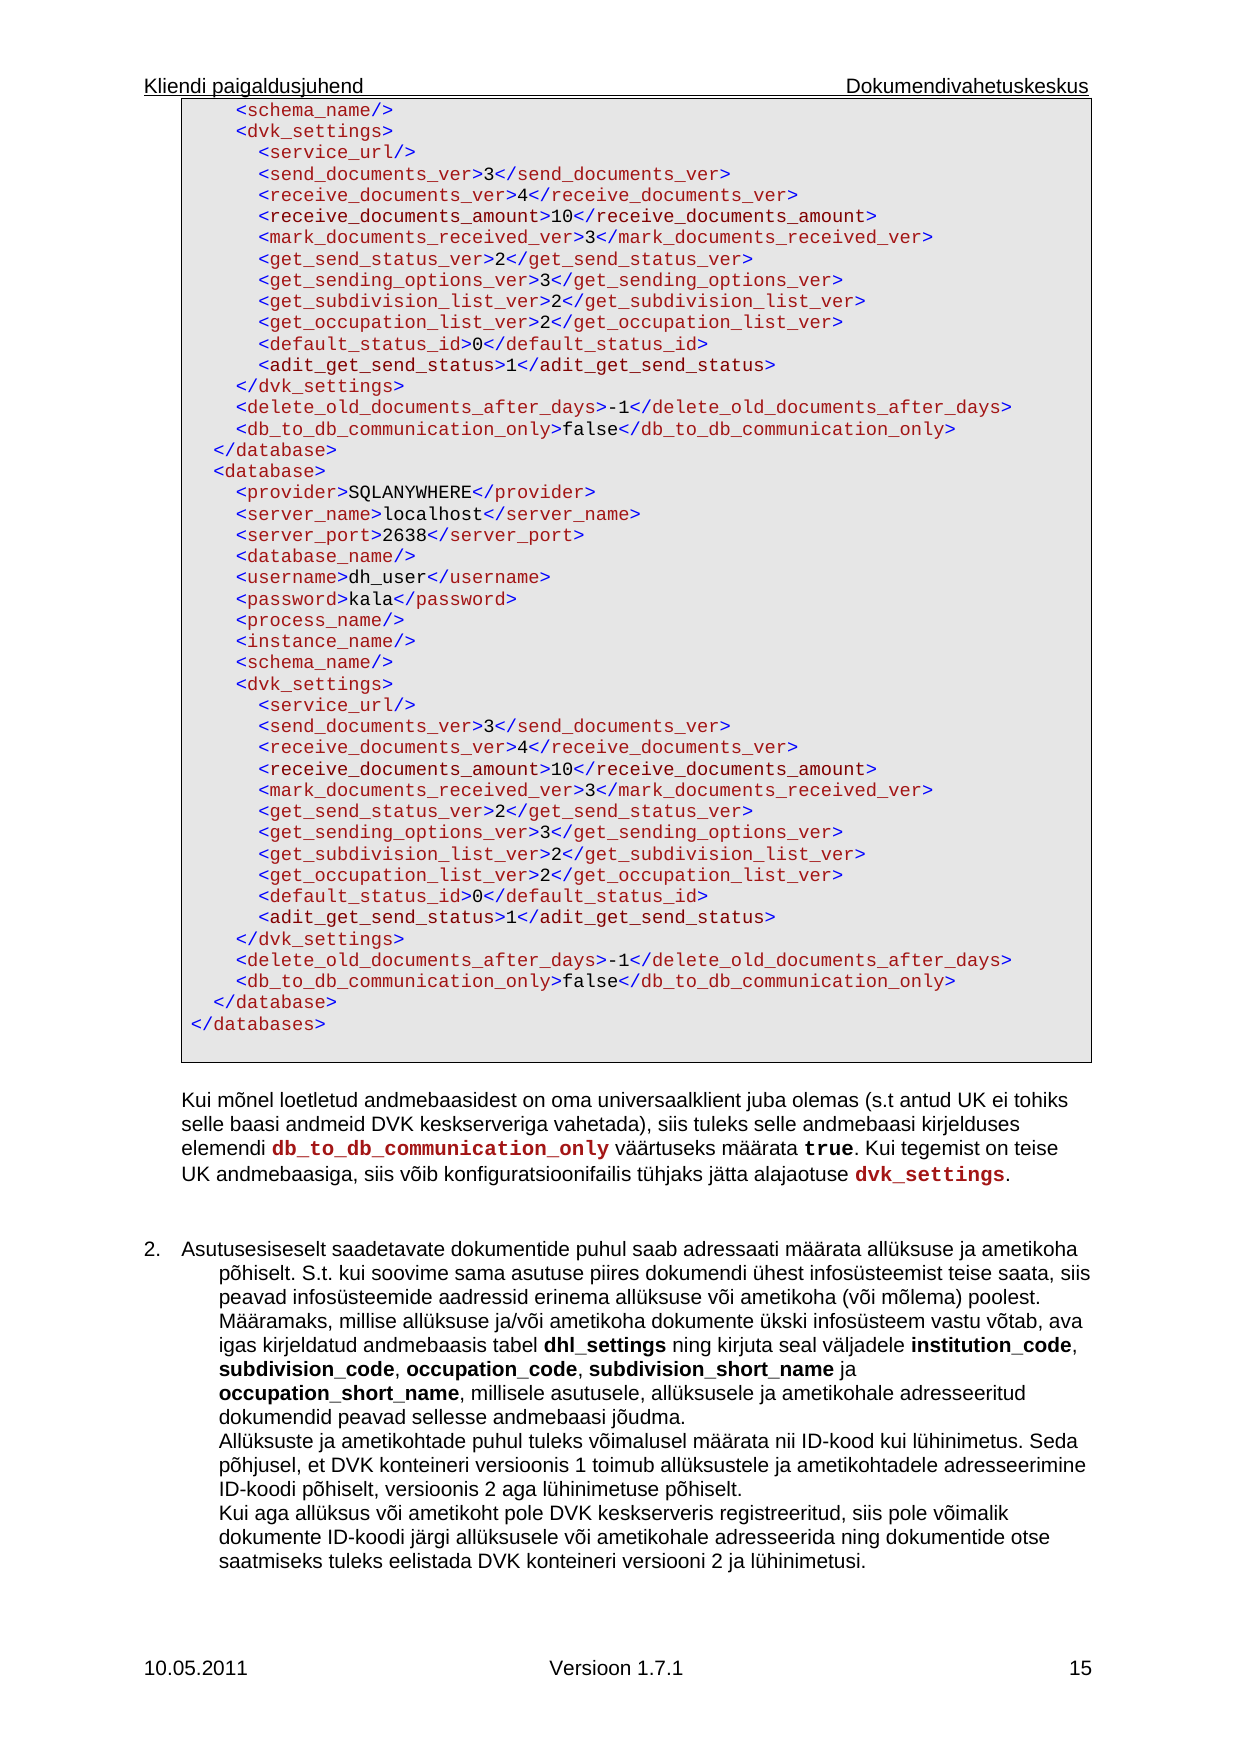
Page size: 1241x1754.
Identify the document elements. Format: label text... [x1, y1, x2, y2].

text <get_occupation_list_ver>2</get_occupation_list_ver> [182, 310, 1091, 331]
text <get_send_status_ver>2</get_send_status_ver> [182, 246, 1091, 268]
text <send_documents_ver>3</send_documents_ver> [182, 161, 1091, 183]
text <db_to_db_communication_only>false</db_to_db_communication_only> [182, 416, 1091, 438]
text <adit_get_send_status>1</adit_get_send_status> [182, 353, 1091, 374]
text <database> [182, 459, 1091, 480]
text <schema_name/> [182, 650, 1091, 671]
text <server_name>localhost</server_name> [182, 501, 1091, 523]
text <delete_old_documents_after_days>-1</delete_old_documents_after_days> [182, 948, 1091, 969]
list Asutusesiseselt saadetavate dokumentide puhul saab adressaati määrata allüksuse ja ametikoha põhiselt. S.t. kui soovime sama asutuse piires dokumendi ühest infosüsteemist teise saata, siis peavad infosüsteemide aadressid erinema allüksuse või ametikoha (või mõlema) poolest. Määramaks, millise allüksuse ja/või ametikoha dokumente ükski infosüsteem vastu võtab, ava igas kirjeldatud andmebaasis tabel dhl_settings ning kirjuta seal väljadele institution_code, subdivision_code, occupation_code, subdivision_short_name ja occupation_short_name, millisele asutusele, allüksusele ja ametikohale adresseeritud dokumendid peavad sellesse andmebaasi jõudma. Allüksuste ja ametikohtade puhul tuleks võimalusel määrata nii ID-kood kui lühinimetus. Seda põhjusel, et DVK konteineri versioonis 1 toimub allüksustele ja ametikohtadele adresseerimine ID-koodi põhiselt, versioonis 2 aga lühinimetuse põhiselt. Kui aga allüksus või ametikoht pole DVK keskserveris registreeritud, siis pole võimalik dokumente ID-koodi järgi allüksusele või ametikohale adresseerida ning dokumentide otse saatmiseks tuleks eelistada DVK konteineri versiooni 2 ja lühinimetusi. [144, 1237, 1092, 1573]
text <default_status_id>0</default_status_id> [182, 884, 1091, 905]
text <process_name/> [182, 608, 1091, 629]
text <password>kala</password> [182, 586, 1091, 608]
text <username>dh_user</username> [182, 565, 1091, 586]
text <dvk_settings> [182, 671, 1091, 693]
text <get_occupation_list_ver>2</get_occupation_list_ver> [182, 863, 1091, 884]
text <mark_documents_received_ver>3</mark_documents_received_ver> [182, 225, 1091, 246]
text <get_send_status_ver>2</get_send_status_ver> [182, 799, 1091, 820]
text <mark_documents_received_ver>3</mark_documents_received_ver> [182, 778, 1091, 799]
text <database_name/> [182, 544, 1091, 565]
text <default_status_id>0</default_status_id> [182, 331, 1091, 353]
text <provider>SQLANYWHERE</provider> [182, 480, 1091, 501]
text <server_port>2638</server_port> [182, 523, 1091, 544]
text <get_subdivision_list_ver>2</get_subdivision_list_ver> [182, 289, 1091, 310]
text <db_to_db_communication_only>false</db_to_db_communication_only> [182, 969, 1091, 990]
text <receive_documents_amount>10</receive_documents_amount> [182, 756, 1091, 778]
text <receive_documents_amount>10</receive_documents_amount> [182, 204, 1091, 225]
text </dvk_settings> [182, 374, 1091, 395]
text <service_url/> [182, 693, 1091, 714]
text <send_documents_ver>3</send_documents_ver> [182, 714, 1091, 735]
text <receive_documents_ver>4</receive_documents_ver> [182, 735, 1091, 756]
text <dvk_settings> [182, 119, 1091, 140]
text <receive_documents_ver>4</receive_documents_ver> [182, 183, 1091, 204]
text Kui mõnel loetletud andmebaasidest on oma universaalklient juba olemas (s.t antud UK ei tohiks selle baasi andmeid DVK keskserveriga vahetada), siis tuleks selle andmebaasi kirjelduses elemendi db_to_db_communication_only väärtuseks määrata true. Kui tegemist on teise UK andmebaasiga, siis võib konfiguratsioonifailis tühjaks jätta alajaotuse dvk_settings. [181, 1088, 1092, 1187]
text </dvk_settings> [182, 926, 1091, 948]
text <get_sending_options_ver>3</get_sending_options_ver> [182, 268, 1091, 289]
text </database> [182, 438, 1091, 459]
text <service_url/> [182, 140, 1091, 161]
text <adit_get_send_status>1</adit_get_send_status> [182, 905, 1091, 926]
text <delete_old_documents_after_days>-1</delete_old_documents_after_days> [182, 395, 1091, 416]
text <get_subdivision_list_ver>2</get_subdivision_list_ver> [182, 841, 1091, 863]
text <instance_name/> [182, 629, 1091, 650]
text <get_sending_options_ver>3</get_sending_options_ver> [182, 820, 1091, 841]
text </database> [182, 990, 1091, 1011]
text </databases> [182, 1011, 1091, 1033]
text <schema_name/> [182, 99, 1091, 119]
